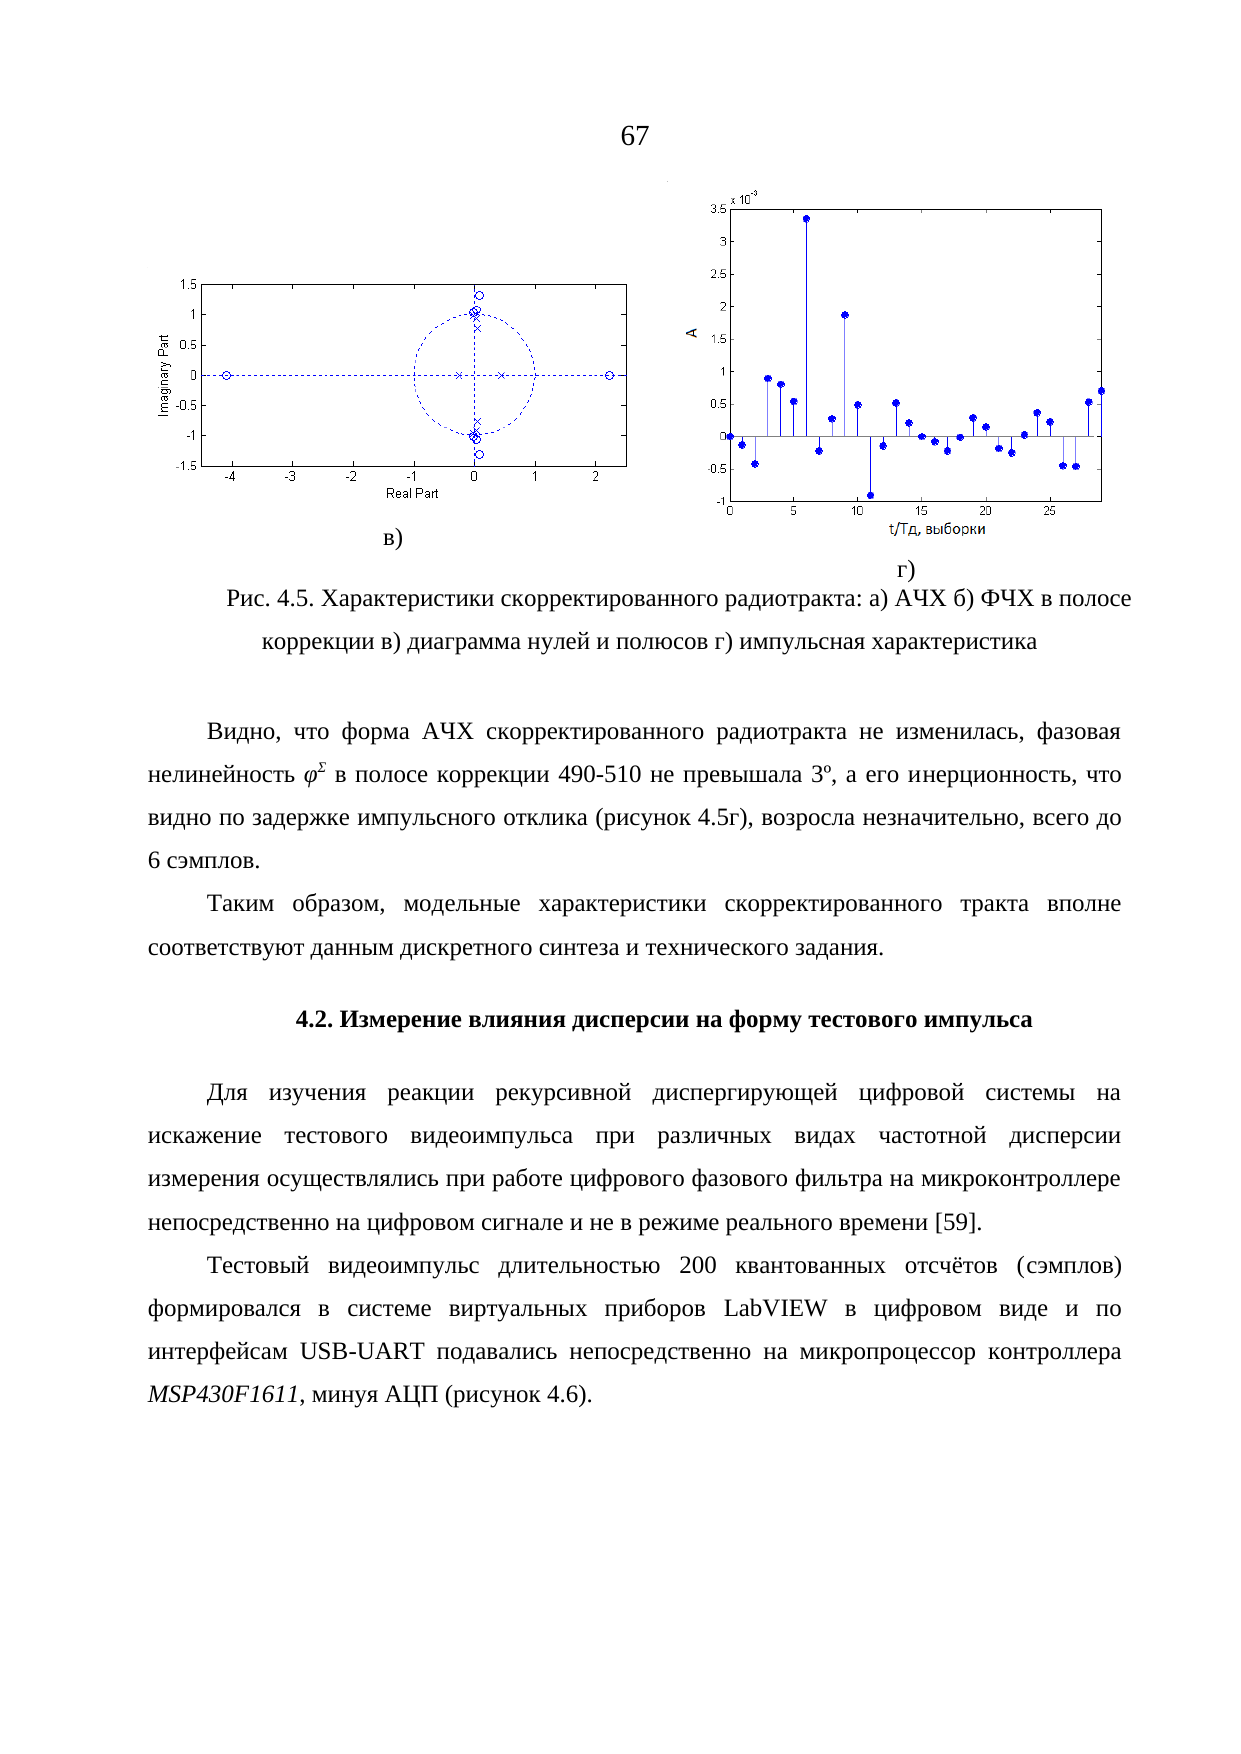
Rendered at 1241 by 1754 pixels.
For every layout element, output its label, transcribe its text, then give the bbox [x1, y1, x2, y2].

text Для изучения реакции рекурсивной диспергирующей цифровой системы на искажение тестового видеоимпульса при различных видах частотной дисперсии измерения осуществлялись при работе цифрового фазового фильтра на микроконтроллере непосредственно на цифровом сигнале и не в режиме реального времени [59]. [148, 1077, 1122, 1235]
picture [147, 267, 639, 508]
text Видно, что форма АЧХ скорректированного радиотракта не изменилась, фазовая нелинейность φƩ в полосе коррекции 490-510 не превышала 3º, а его инерционность, что видно по задержке импульсного отклика (рисунок 4.5г), возросла незначительно, всего до 6 сэмплов. [148, 716, 1122, 874]
text Таким образом, модельные характеристики скорректированного тракта вполне соответствуют данным дискретного синтеза и технического задания. [148, 888, 1122, 960]
table_cell г) [650, 181, 1163, 583]
table_cell Рис. 4.5. Характеристики скорректированного радиотракта: а) АЧХ б) ФЧХ в полосе коррекции в) диаграмма нулей и полюсов г) импульсная характеристика [136, 583, 1163, 655]
table_cell в) [136, 181, 649, 583]
subtitle 4.2. Измерение влияния дисперсии на форму тестового импульса [148, 1004, 1122, 1033]
text Тестовый видеоимпульс длительностью 200 квантованных отсчётов (сэмплов) формировался в системе виртуальных приборов LabVIEW в цифровом виде и по интерфейсам USB-UART подавались непосредственно на микропроцессор контроллера MSP430F1611, минуя АЦП (рисунок 4.6). [148, 1250, 1122, 1408]
picture [667, 181, 1146, 540]
